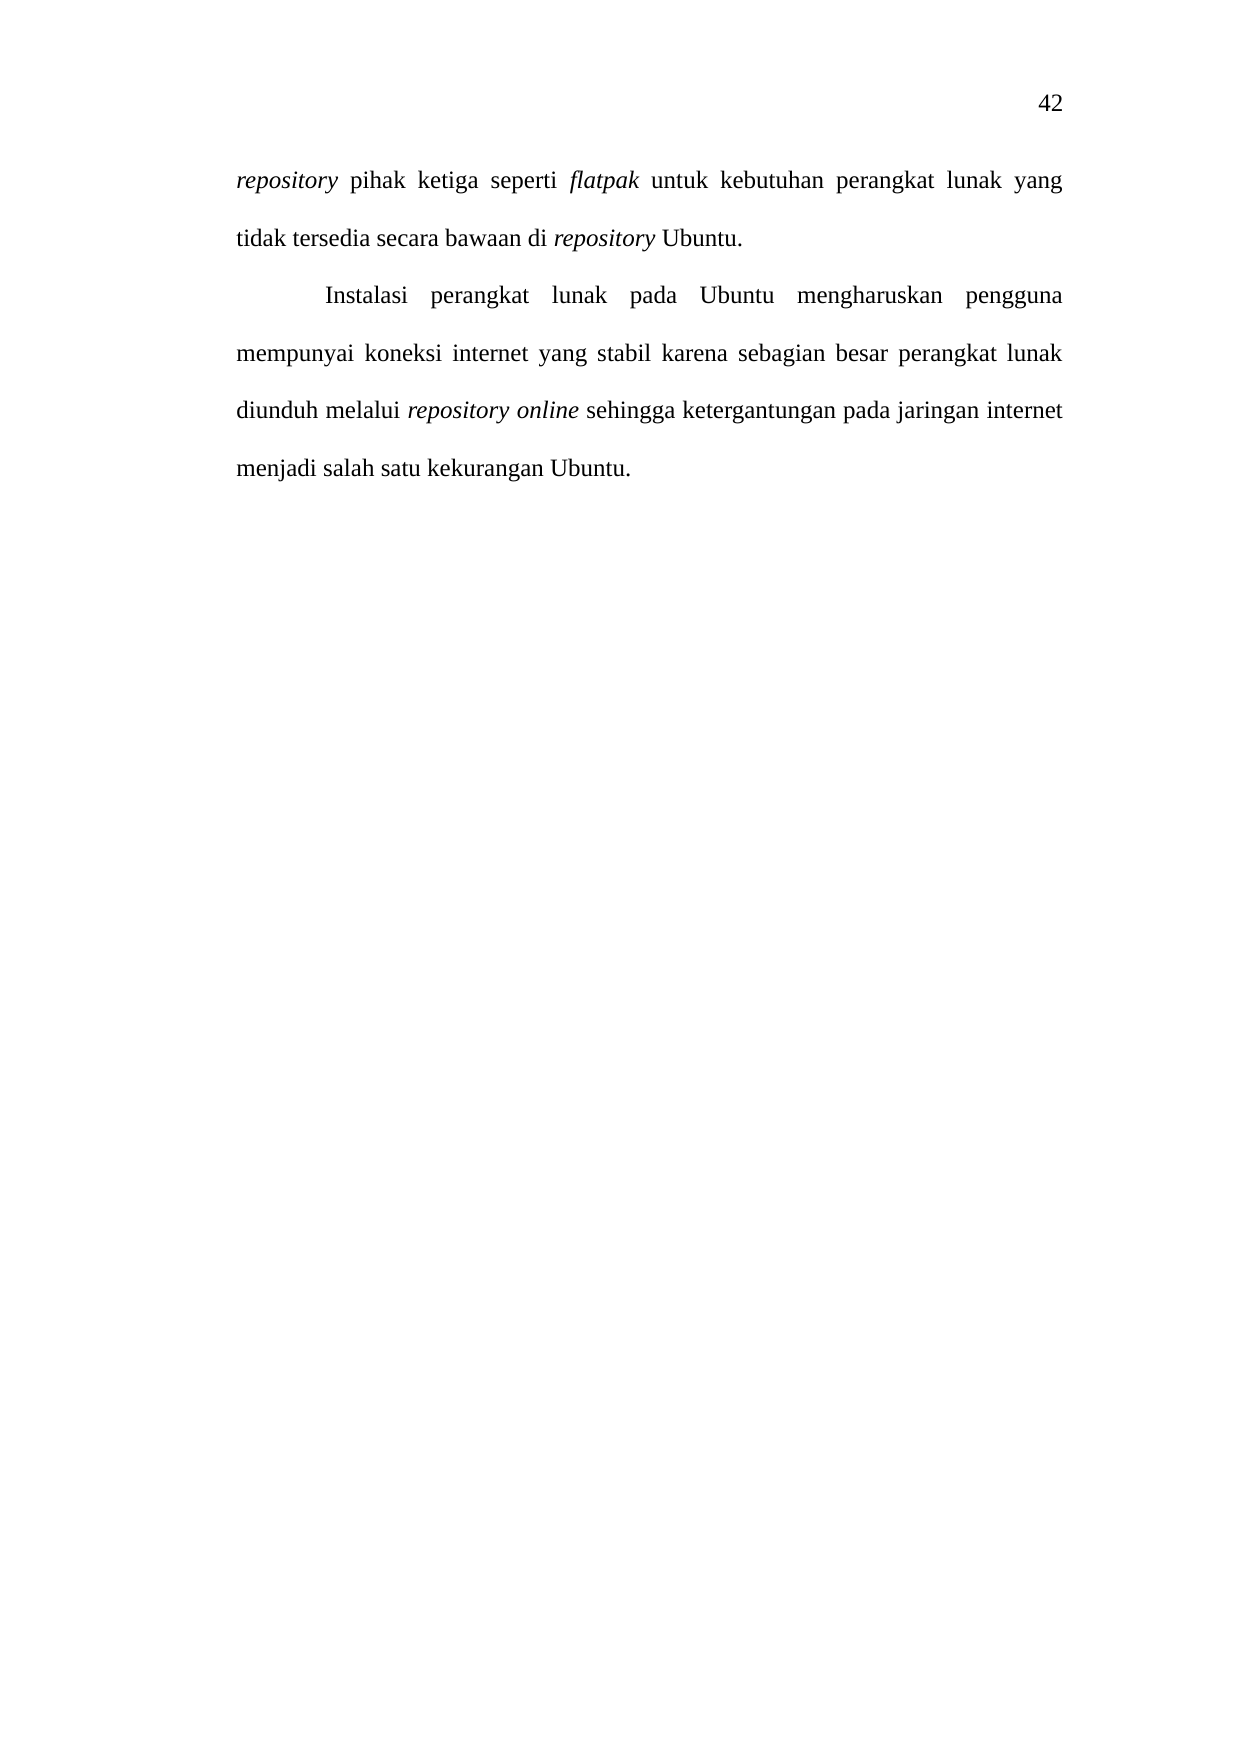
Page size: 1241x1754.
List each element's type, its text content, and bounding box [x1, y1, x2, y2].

text repository pihak ketiga seperti flatpak untuk kebutuhan perangkat lunak yang tidak tersedia secara bawaan di repository Ubuntu. [236, 165, 1063, 252]
text Instalasi perangkat lunak pada Ubuntu mengharuskan pengguna mempunyai koneksi internet yang stabil karena sebagian besar perangkat lunak diunduh melalui repository online sehingga ketergantungan pada jaringan internet menjadi salah satu kekurangan Ubuntu. [236, 280, 1063, 482]
